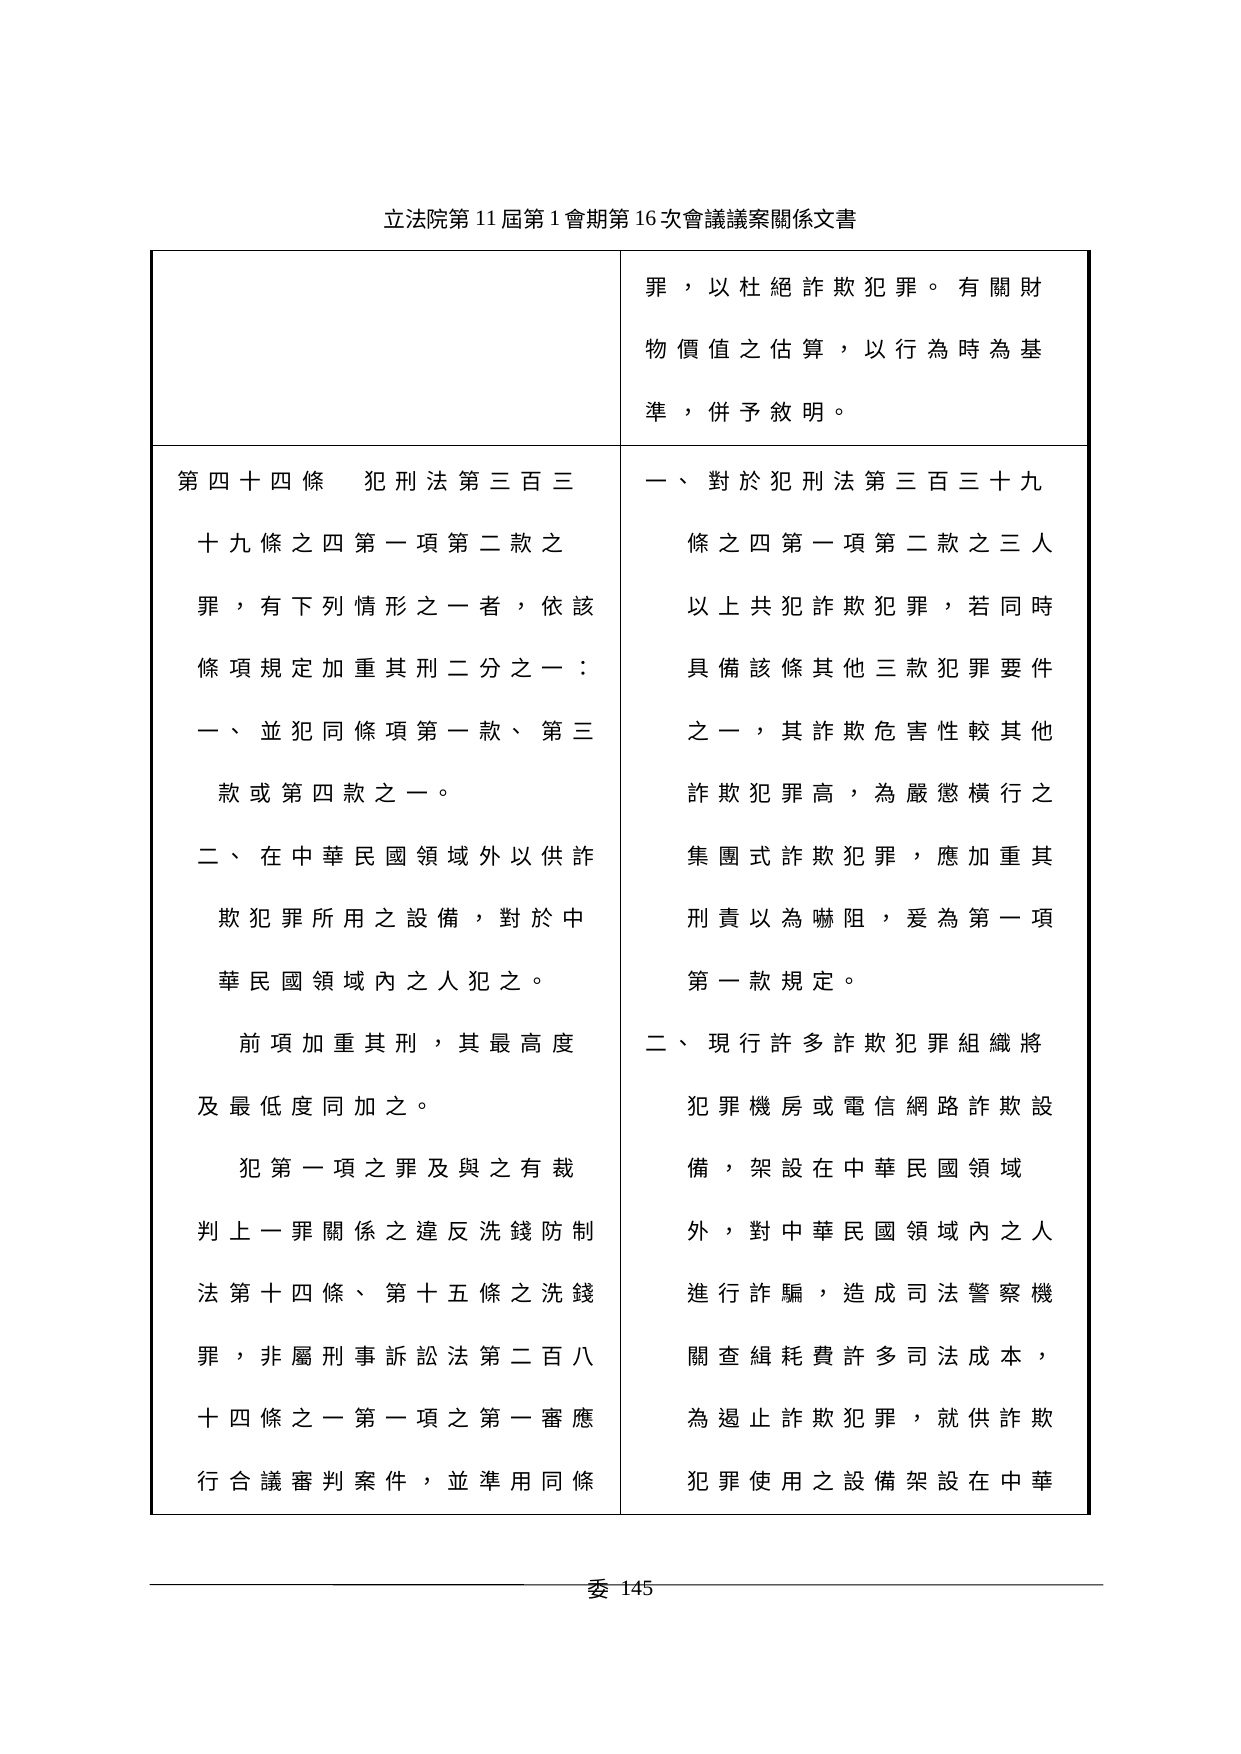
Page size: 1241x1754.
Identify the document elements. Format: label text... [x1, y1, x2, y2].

table_cell [153, 251, 620, 444]
table_cell 罪，以杜絕詐欺犯罪。有關財物價值之估算，以行為時為基準，併予敘明。 [621, 251, 1087, 444]
table_cell 第四十四條 犯刑法第三百三十九條之四第一項第二款之罪，有下列情形之一者，依該條項規定加重其刑二分之一： 一、並犯同條項第一款、第三款或第四款之一。 二、在中華民國領域外以供詐欺犯罪所用之設備，對於中華民國領域內之人犯之。 前項加重其刑，其最高度及最低度同加之。 犯第一項之罪及與之有裁判上一罪關係之違反洗錢防制法第十四條、第十五條之洗錢罪，非屬刑事訴訟法第二百八十四條之一第一項之第一審應行合議審判案件，並準用同條 [153, 446, 620, 1514]
table_cell 一、對於犯刑法第三百三十九條之四第一項第二款之三人以上共犯詐欺犯罪，若同時具備該條其他三款犯罪要件之一，其詐欺危害性較其他詐欺犯罪高，為嚴懲橫行之集團式詐欺犯罪，應加重其刑責以為嚇阻，爰為第一項第一款規定。 二、現行許多詐欺犯罪組織將犯罪機房或電信網路詐欺設備，架設在中華民國領域外，對中華民國領域內之人進行詐騙，造成司法警察機關查緝耗費許多司法成本，為遏止詐欺犯罪，就供詐欺犯罪使用之設備架設在中華 [621, 446, 1087, 1514]
